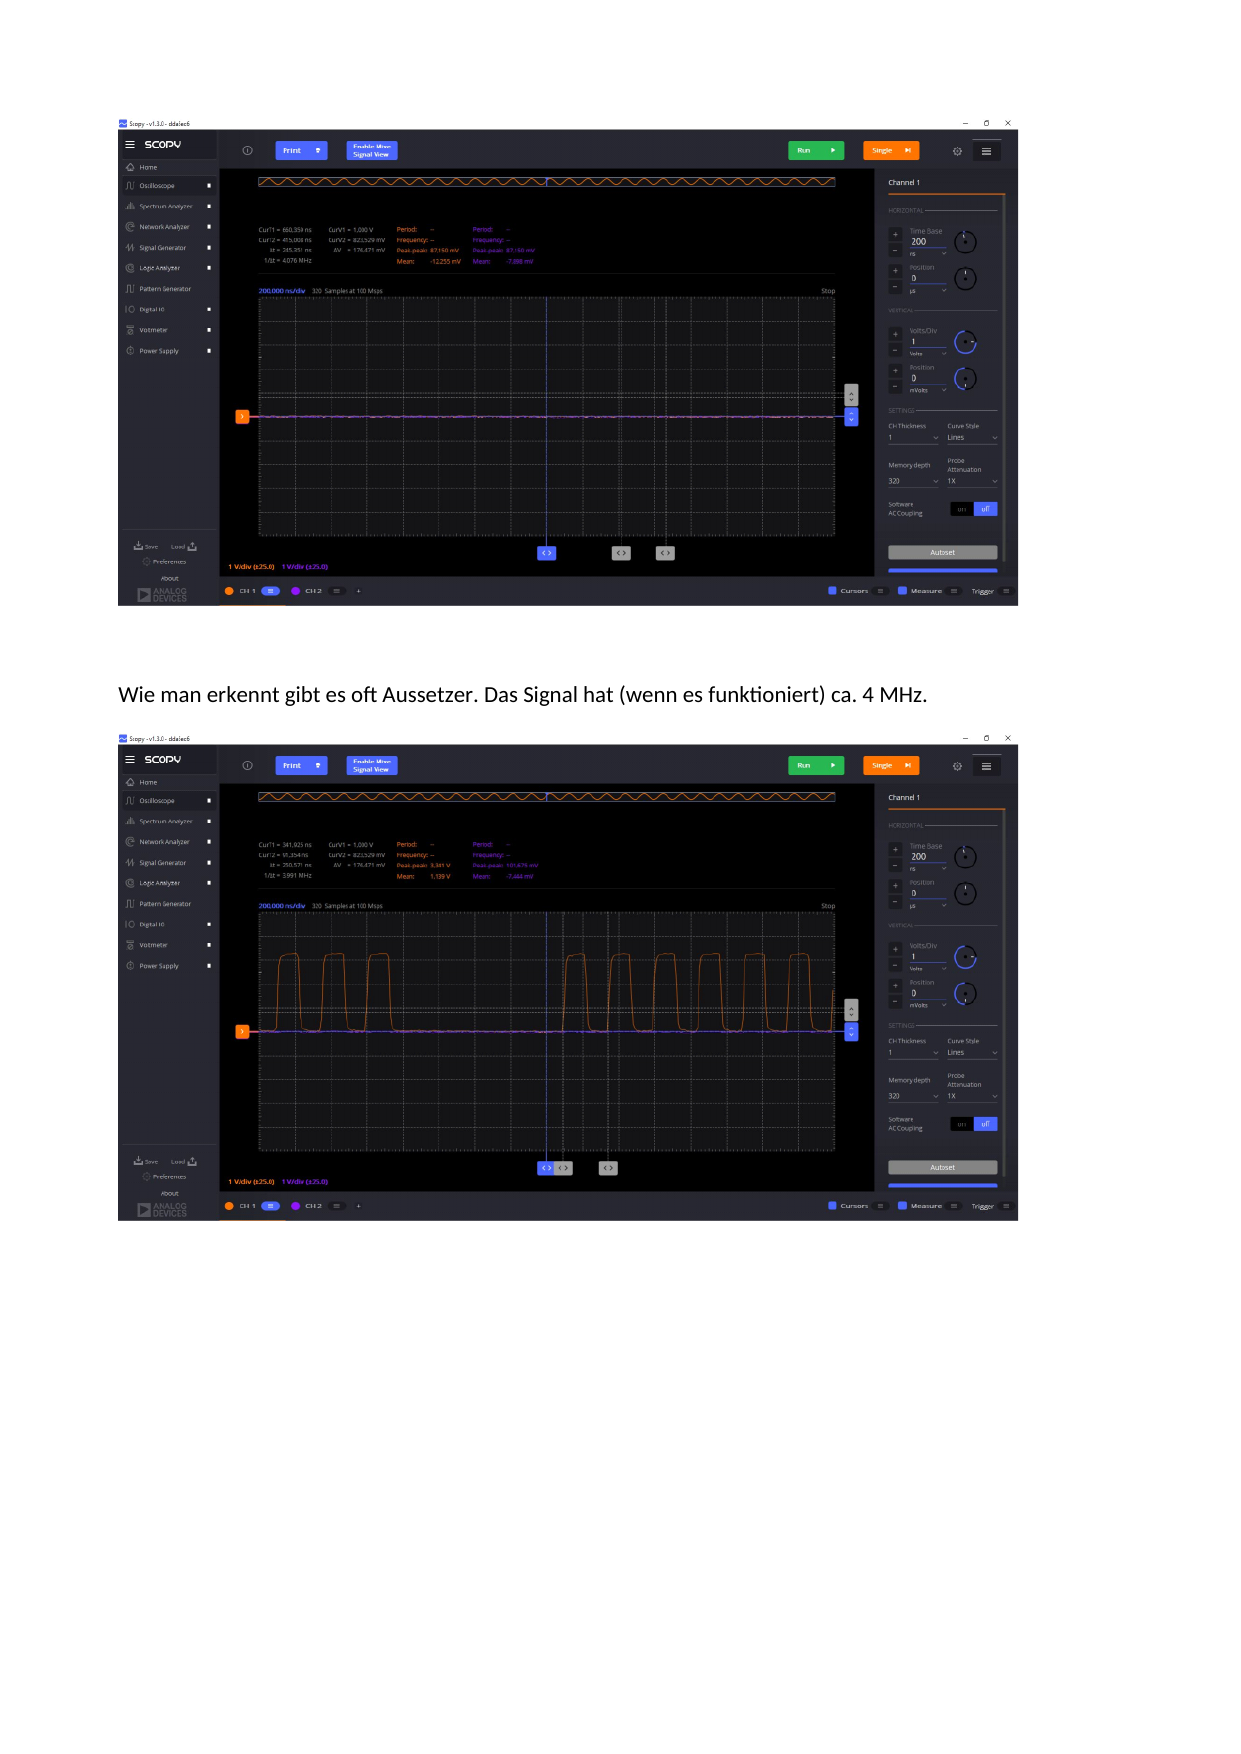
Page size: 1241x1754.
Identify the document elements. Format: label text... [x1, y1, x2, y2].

text Wie man erkennt gibt es oft Aussetzer. Das Signal hat (wenn es funktioniert) ca. 4 MHz. [118, 680, 1122, 708]
